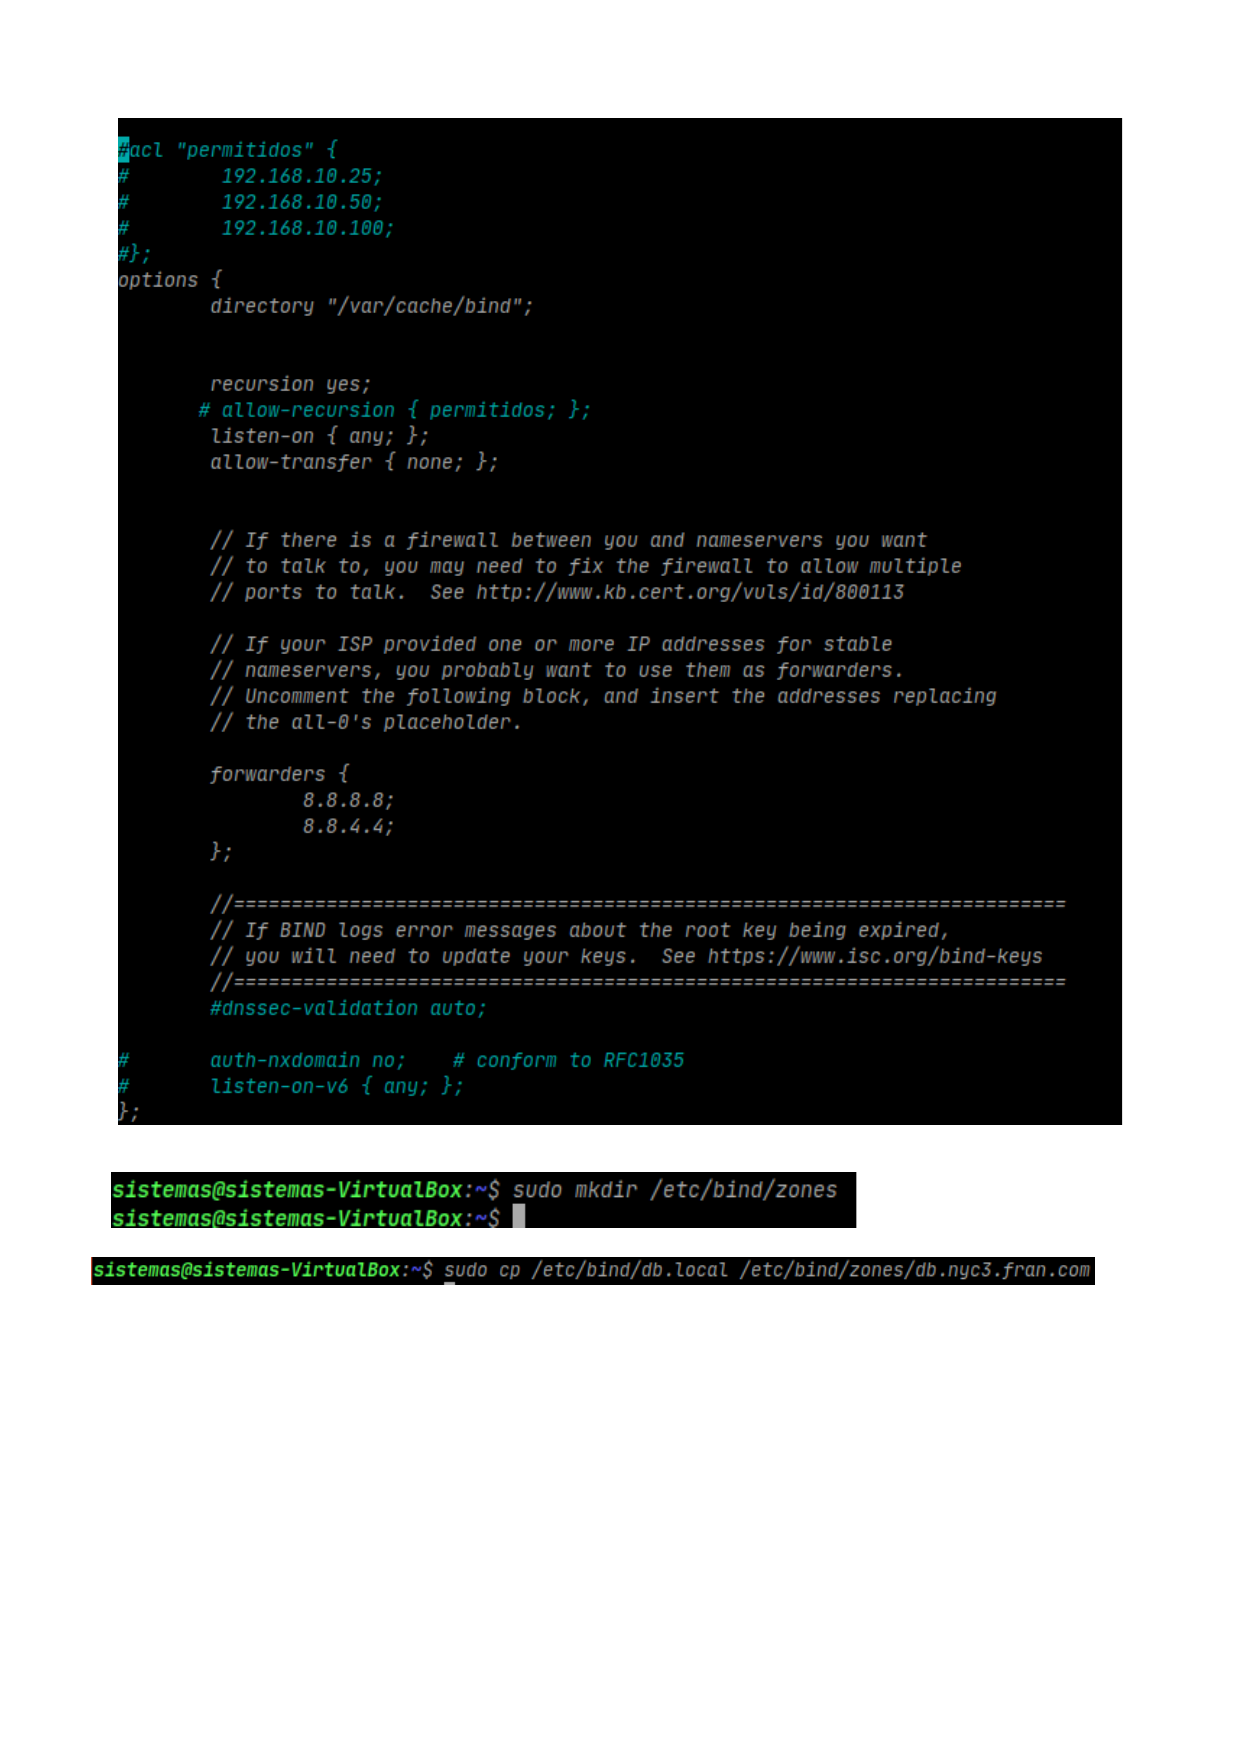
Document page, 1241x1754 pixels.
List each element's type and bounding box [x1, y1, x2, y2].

picture [91, 1257, 1095, 1285]
picture [111, 1172, 857, 1228]
picture [118, 118, 1123, 1125]
